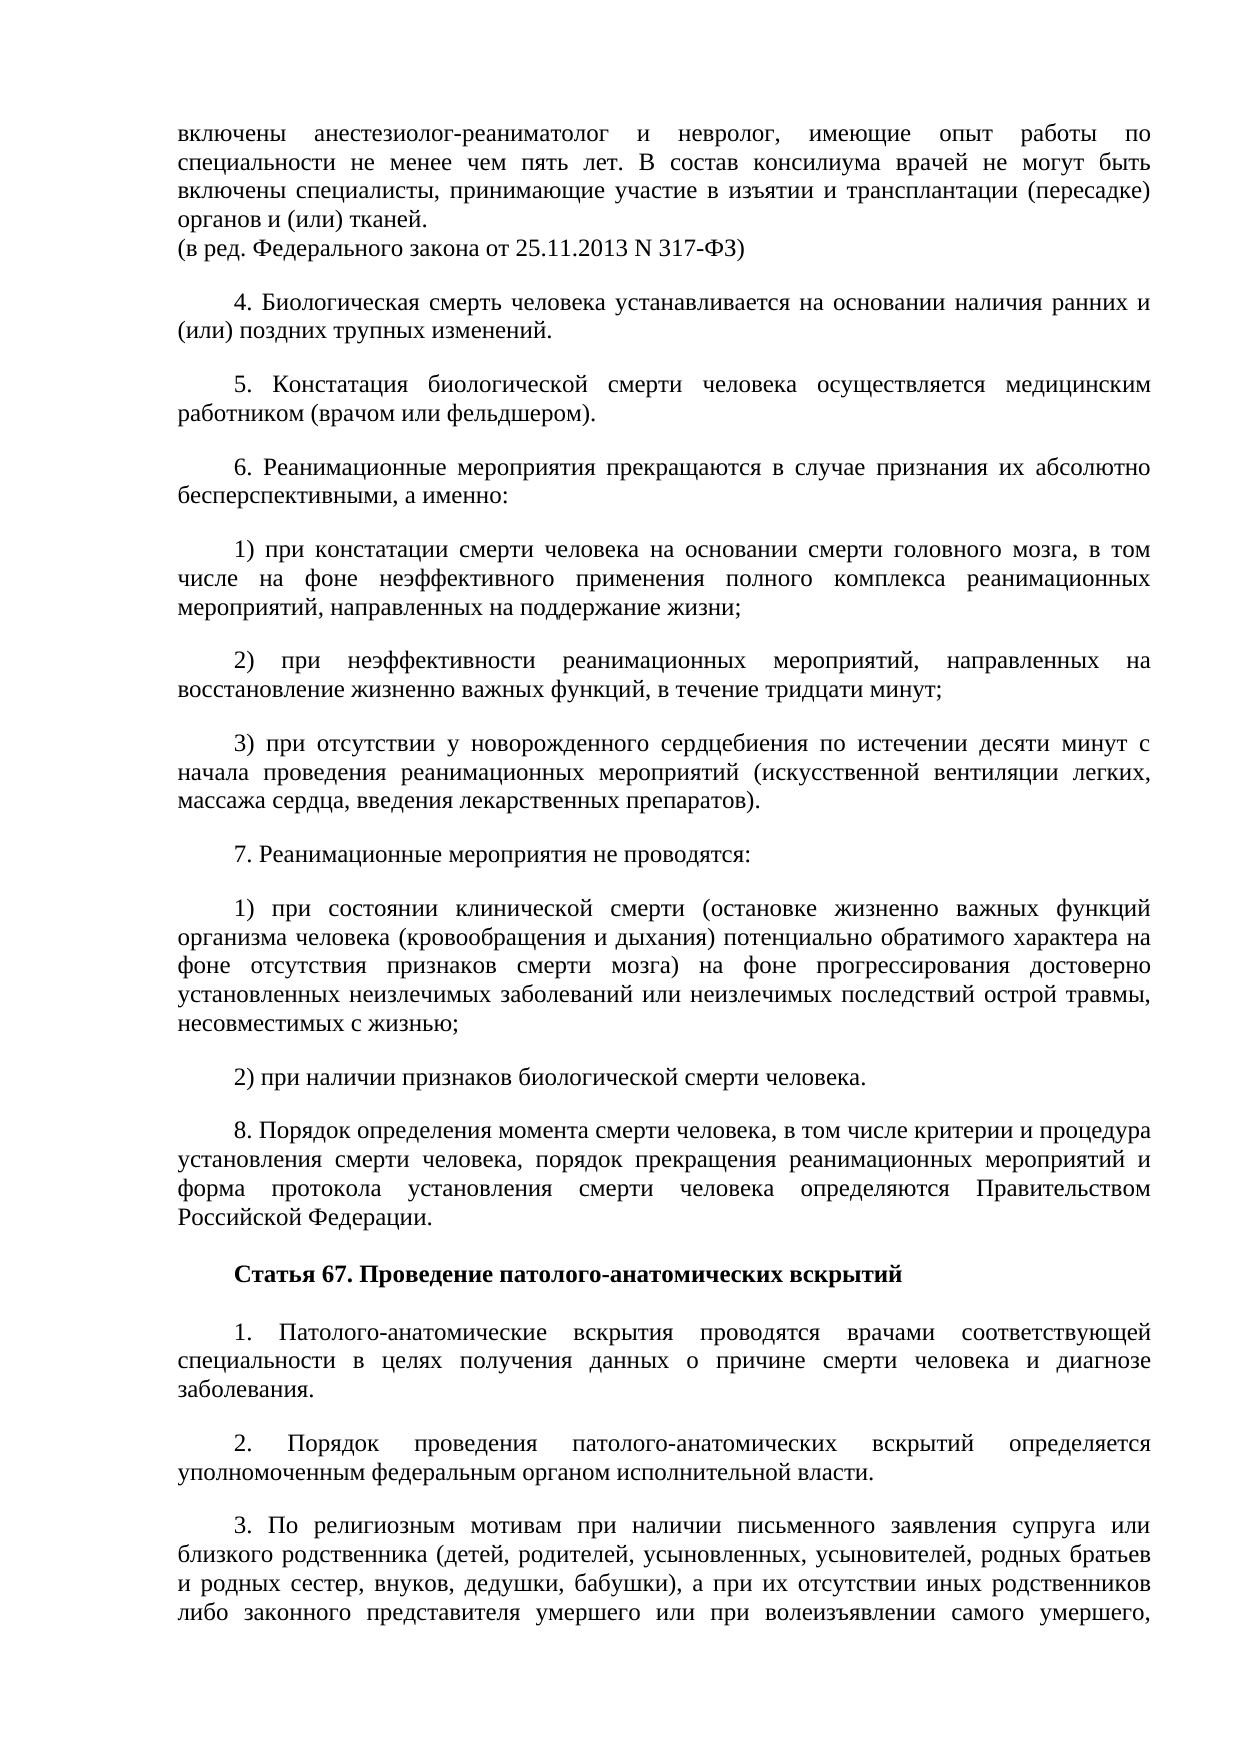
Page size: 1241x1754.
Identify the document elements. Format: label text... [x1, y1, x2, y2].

text 2) при неэффективности реанимационных мероприятий, направленных на восстановление жизненно важных функций, в течение тридцати минут; [177, 646, 1152, 703]
text 1. Патолого-анатомические вскрытия проводятся врачами соответствующей специальности в целях получения данных о причине смерти человека и диагнозе заболевания. [177, 1317, 1152, 1403]
text 1) при состоянии клинической смерти (остановке жизненно важных функций организма человека (кровообращения и дыхания) потенциально обратимого характера на фоне отсутствия признаков смерти мозга) на фоне прогрессирования достоверно установленных неизлечимых заболеваний или неизлечимых последствий острой травмы, несовместимых с жизнью; [177, 893, 1152, 1037]
text 1) при констатации смерти человека на основании смерти головного мозга, в том числе на фоне неэффективного применения полного комплекса реанимационных мероприятий, направленных на поддержание жизни; [177, 534, 1152, 621]
text 3) при отсутствии у новорожденного сердцебиения по истечении десяти минут с начала проведения реанимационных мероприятий (искусственной вентиляции легких, массажа сердца, введения лекарственных препаратов). [177, 728, 1152, 814]
text 2) при наличии признаков биологической смерти человека. [177, 1062, 1152, 1091]
title Статья 67. Проведение патолого-анатомических вскрытий [177, 1259, 1152, 1288]
text (в ред. Федерального закона от 25.11.2013 N 317-ФЗ) [177, 233, 1152, 262]
text включены анестезиолог-реаниматолог и невролог, имеющие опыт работы по специальности не менее чем пять лет. В состав консилиума врачей не могут быть включены специалисты, принимающие участие в изъятии и трансплантации (пересадке) органов и (или) тканей. [177, 118, 1152, 233]
text 6. Реанимационные мероприятия прекращаются в случае признания их абсолютно бесперспективными, а именно: [177, 452, 1152, 509]
text 8. Порядок определения момента смерти человека, в том числе критерии и процедура установления смерти человека, порядок прекращения реанимационных мероприятий и форма протокола установления смерти человека определяются Правительством Российской Федерации. [177, 1116, 1152, 1231]
text 7. Реанимационные мероприятия не проводятся: [177, 839, 1152, 868]
text 5. Констатация биологической смерти человека осуществляется медицинским работником (врачом или фельдшером). [177, 369, 1152, 427]
text 2. Порядок проведения патолого-анатомических вскрытий определяется уполномоченным федеральным органом исполнительной власти. [177, 1428, 1152, 1486]
text 3. По религиозным мотивам при наличии письменного заявления супруга или близкого родственника (детей, родителей, усыновленных, усыновителей, родных братьев и родных сестер, внуков, дедушки, бабушки), а при их отсутствии иных родственников либо законного представителя умершего или при волеизъявлении самого умершего, [177, 1511, 1152, 1626]
text 4. Биологическая смерть человека устанавливается на основании наличия ранних и (или) поздних трупных изменений. [177, 287, 1152, 344]
